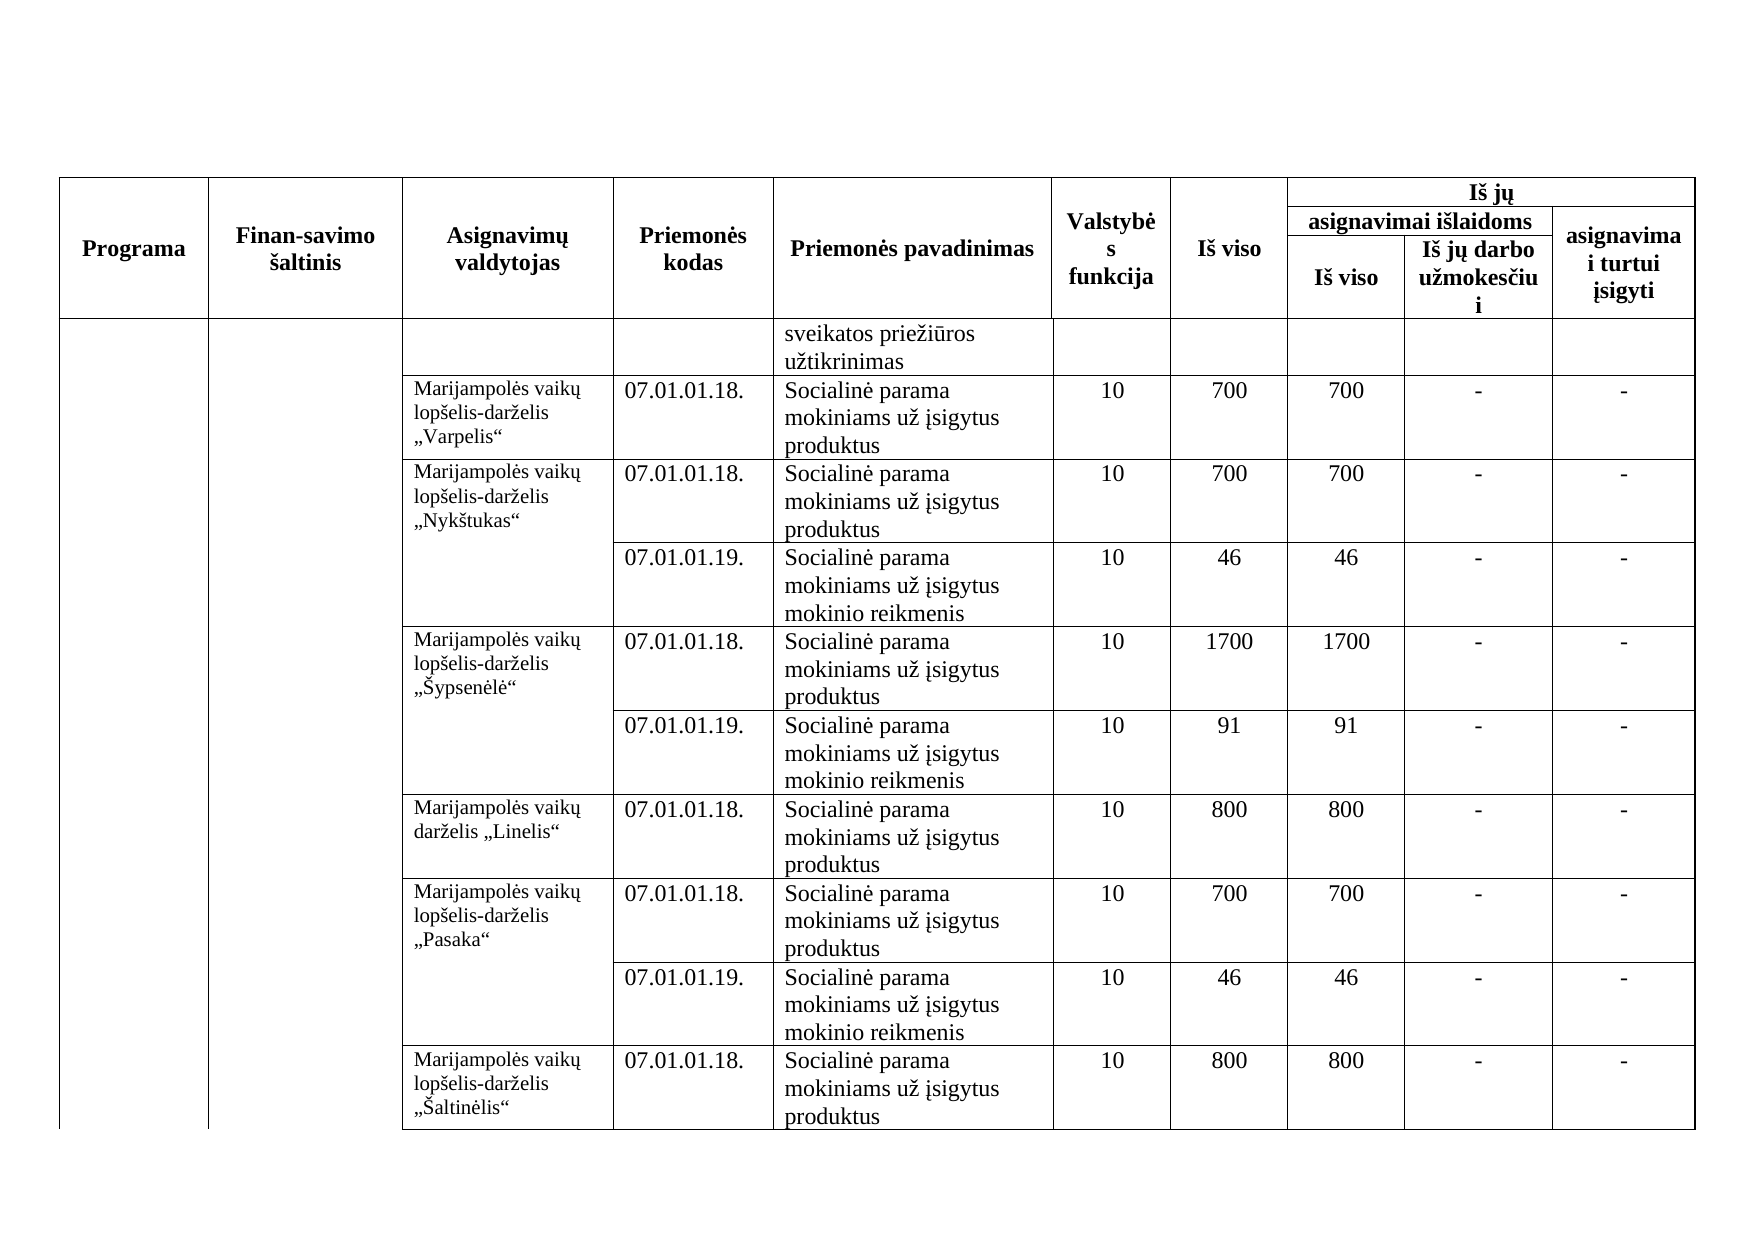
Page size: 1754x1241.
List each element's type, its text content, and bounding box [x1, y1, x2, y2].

table_cell [60, 319, 208, 374]
table_cell - [1553, 627, 1694, 710]
table_cell Marijampolės vaikų lopšelis-darželis „Šypsenėlė“ [403, 627, 613, 710]
table_cell - [1405, 1046, 1552, 1129]
table_cell - [1405, 543, 1552, 626]
table_header Programa [60, 178, 208, 318]
table_cell [614, 319, 773, 374]
table_cell [209, 319, 402, 374]
table_cell [209, 710, 402, 794]
table_cell [1054, 319, 1170, 374]
table_cell 700 [1171, 376, 1287, 458]
table_cell [60, 459, 208, 542]
table_header Iš jų [1288, 178, 1694, 206]
table_cell 1700 [1288, 627, 1404, 710]
table_cell [60, 626, 208, 710]
table_cell 46 [1171, 963, 1287, 1045]
table_cell Marijampolės vaikų lopšelis-darželis „Nykštukas“ [403, 460, 613, 542]
table_cell [209, 375, 402, 458]
table_cell 07.01.01.18. [614, 460, 773, 542]
table_cell [403, 319, 613, 374]
table_cell 07.01.01.19. [614, 963, 773, 1045]
table_cell [209, 794, 402, 878]
table_cell [403, 542, 613, 626]
table_cell 07.01.01.18. [614, 879, 773, 962]
table_cell [209, 542, 402, 626]
table_cell 07.01.01.19. [614, 711, 773, 794]
table_cell [60, 375, 208, 458]
table_cell - [1405, 963, 1552, 1045]
table_cell Socialinė parama mokiniams už įsigytus mokinio reikmenis [774, 711, 1053, 794]
table_cell 10 [1054, 627, 1170, 710]
table_cell Socialinė parama mokiniams už įsigytus mokinio reikmenis [774, 963, 1053, 1045]
table_header Iš viso [1171, 178, 1287, 318]
table_cell [209, 962, 402, 1045]
table_cell [60, 710, 208, 794]
table_cell - [1553, 711, 1694, 794]
table_cell Socialinė parama mokiniams už įsigytus produktus [774, 1046, 1053, 1129]
table_cell [1288, 319, 1404, 374]
table_cell Marijampolės vaikų darželis „Linelis“ [403, 795, 613, 878]
table_cell asignavimai išlaidoms [1288, 207, 1552, 234]
table_cell [209, 1045, 402, 1129]
table_cell - [1553, 319, 1694, 374]
table_cell - [1405, 460, 1552, 542]
table_cell asignavimai turtui įsigyti [1553, 207, 1694, 318]
table_cell - [1405, 627, 1552, 710]
table_cell [60, 542, 208, 626]
table_cell 800 [1288, 795, 1404, 878]
table_cell [1171, 319, 1287, 374]
table_cell 07.01.01.18. [614, 795, 773, 878]
table_cell - [1405, 879, 1552, 962]
table_cell Iš jų darbo užmokesčiui [1405, 236, 1552, 318]
table_cell - [1553, 376, 1694, 458]
table_cell - [1553, 963, 1694, 1045]
table_cell 91 [1171, 711, 1287, 794]
table_cell 800 [1171, 795, 1287, 878]
table_cell Socialinė parama mokiniams už įsigytus produktus [774, 879, 1053, 962]
table_cell 46 [1288, 543, 1404, 626]
table_cell Socialinė parama mokiniams už įsigytus produktus [774, 460, 1053, 542]
table_cell [209, 878, 402, 962]
table_cell 46 [1288, 963, 1404, 1045]
table_cell 800 [1288, 1046, 1404, 1129]
table_cell Marijampolės vaikų lopšelis-darželis „Varpelis“ [403, 376, 613, 458]
table_cell 700 [1288, 879, 1404, 962]
table_cell 10 [1054, 879, 1170, 962]
table_cell Iš viso [1288, 236, 1404, 318]
table_cell [1405, 319, 1552, 374]
table_cell 10 [1054, 711, 1170, 794]
table_header Finan-savimo šaltinis [209, 178, 402, 318]
table_header Priemonės kodas [614, 178, 773, 318]
table_cell 800 [1171, 1046, 1287, 1129]
table_cell Marijampolės vaikų lopšelis-darželis „Šaltinėlis“ [403, 1046, 613, 1129]
table_cell 700 [1171, 879, 1287, 962]
table_cell 46 [1171, 543, 1287, 626]
table_cell 10 [1054, 543, 1170, 626]
table_cell Socialinė parama mokiniams už įsigytus produktus [774, 627, 1053, 710]
table_cell [60, 962, 208, 1045]
table_cell [60, 1045, 208, 1129]
table_cell 07.01.01.18. [614, 627, 773, 710]
table_cell [209, 626, 402, 710]
table_cell - [1405, 711, 1552, 794]
table_cell [60, 878, 208, 962]
table_cell - [1405, 795, 1552, 878]
table_cell 07.01.01.18. [614, 1046, 773, 1129]
table_header Priemonės pavadinimas [774, 178, 1051, 318]
table_cell 10 [1054, 795, 1170, 878]
table_cell 700 [1288, 376, 1404, 458]
table_cell 07.01.01.18. [614, 376, 773, 458]
table_cell 91 [1288, 711, 1404, 794]
table_cell 10 [1054, 1046, 1170, 1129]
table_cell 10 [1054, 376, 1170, 458]
table_cell - [1553, 543, 1694, 626]
table_cell - [1553, 795, 1694, 878]
table_header Valstybės funkcija [1052, 178, 1170, 318]
table_header Asignavimų valdytojas [403, 178, 613, 318]
table_cell 07.01.01.19. [614, 543, 773, 626]
table_cell 1700 [1171, 627, 1287, 710]
table_cell Socialinė parama mokiniams už įsigytus produktus [774, 376, 1053, 458]
table_cell sveikatos priežiūros užtikrinimas [774, 319, 1053, 374]
table_cell - [1553, 460, 1694, 542]
table_cell [60, 794, 208, 878]
table_cell 700 [1288, 460, 1404, 542]
table_cell - [1405, 376, 1552, 458]
table_cell [209, 459, 402, 542]
table_cell Socialinė parama mokiniams už įsigytus produktus [774, 795, 1053, 878]
table_cell [403, 710, 613, 794]
table_cell - [1553, 1046, 1694, 1129]
table_cell Marijampolės vaikų lopšelis-darželis „Pasaka“ [403, 879, 613, 962]
table_cell - [1553, 879, 1694, 962]
table_cell 700 [1171, 460, 1287, 542]
table_cell [403, 962, 613, 1045]
table_cell Socialinė parama mokiniams už įsigytus mokinio reikmenis [774, 543, 1053, 626]
table_cell 10 [1054, 460, 1170, 542]
table_cell 10 [1054, 963, 1170, 1045]
